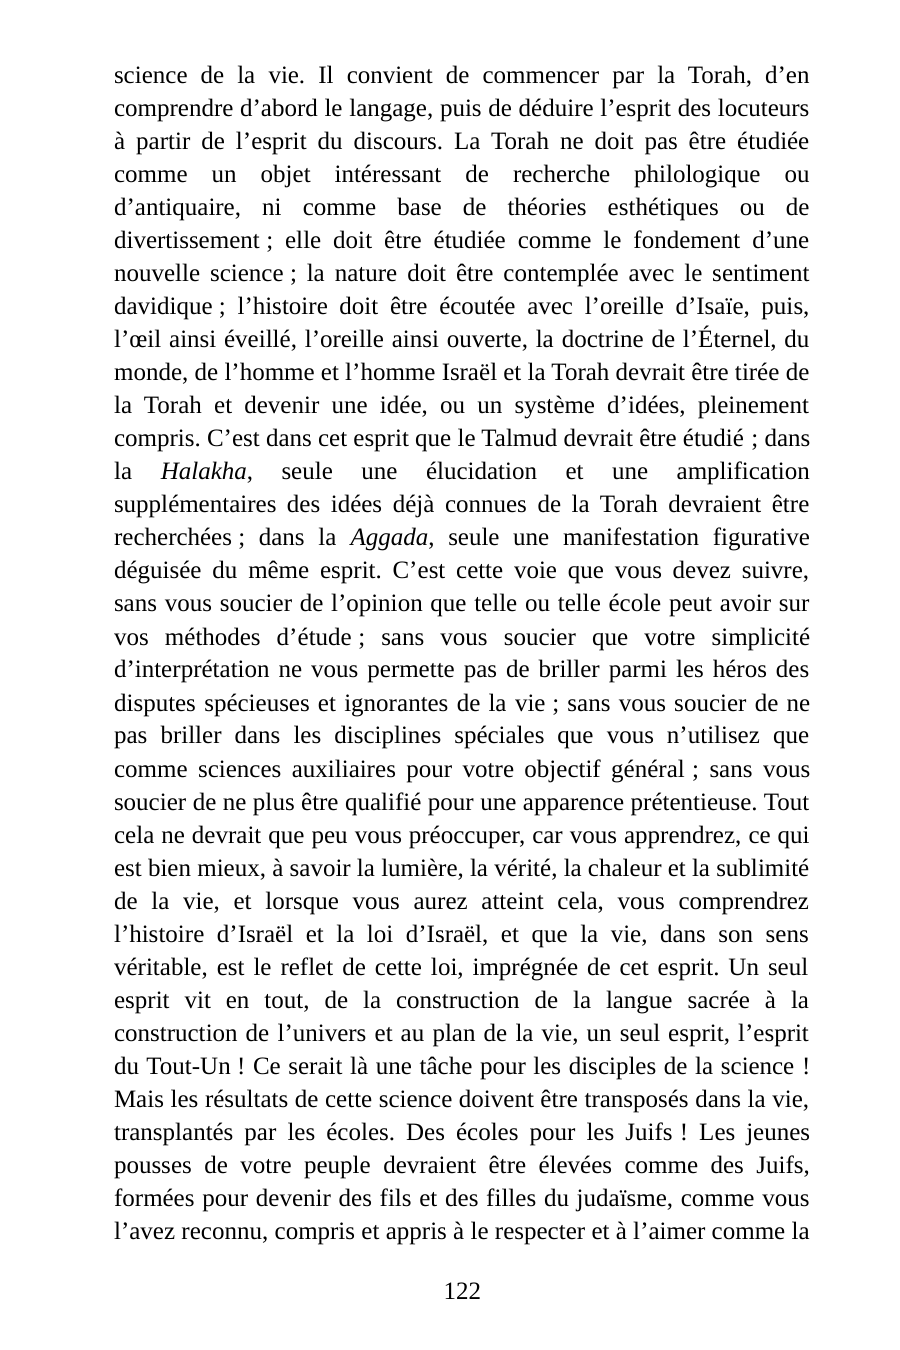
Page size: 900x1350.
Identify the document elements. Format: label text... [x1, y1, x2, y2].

text science de la vie. Il convient de commencer par la Torah, d’en comprendre d’abord le langage, puis de déduire l’esprit des locuteurs à partir de l’esprit du discours. La Torah ne doit pas être étudiée comme un objet intéressant de recherche philologique ou d’antiquaire, ni comme base de théories esthétiques ou de divertissement ; elle doit être étudiée comme le fondement d’une nouvelle science ; la nature doit être contemplée avec le sentiment davidique ; l’histoire doit être écoutée avec l’oreille d’Isaïe, puis, l’œil ainsi éveillé, l’oreille ainsi ouverte, la doctrine de l’Éternel, du monde, de l’homme et l’homme Israël et la Torah devrait être tirée de la Torah et devenir une idée, ou un système d’idées, pleinement compris. C’est dans cet esprit que le Talmud devrait être étudié ; dans la Halakha, seule une élucidation et une amplification supplémentaires des idées déjà connues de la Torah devraient être recherchées ; dans la Aggada, seule une manifestation figurative déguisée du même esprit. C’est cette voie que vous devez suivre, sans vous soucier de l’opinion que telle ou telle école peut avoir sur vos méthodes d’étude ; sans vous soucier que votre simplicité d’interprétation ne vous permette pas de briller parmi les héros des disputes spécieuses et ignorantes de la vie ; sans vous soucier de ne pas briller dans les disciplines spéciales que vous n’utilisez que comme sciences auxiliaires pour votre objectif général ; sans vous soucier de ne plus être qualifié pour une apparence prétentieuse. Tout cela ne devrait que peu vous préoccuper, car vous apprendrez, ce qui est bien mieux, à savoir la lumière, la vérité, la chaleur et la sublimité de la vie, et lorsque vous aurez atteint cela, vous comprendrez l’histoire d’Israël et la loi d’Israël, et que la vie, dans son sens véritable, est le reflet de cette loi, imprégnée de cet esprit. Un seul esprit vit en tout, de la construction de la langue sacrée à la construction de l’univers et au plan de la vie, un seul esprit, l’esprit du Tout-Un ! Ce serait là une tâche pour les disciples de la science ! Mais les résultats de cette science doivent être transposés dans la vie, transplantés par les écoles. Des écoles pour les Juifs ! Les jeunes pousses de votre peuple devraient être élevées comme des Juifs, formées pour devenir des fils et des filles du judaïsme, comme vous l’avez reconnu, compris et appris à le respecter et à l’aimer comme la [114, 60, 810, 1245]
